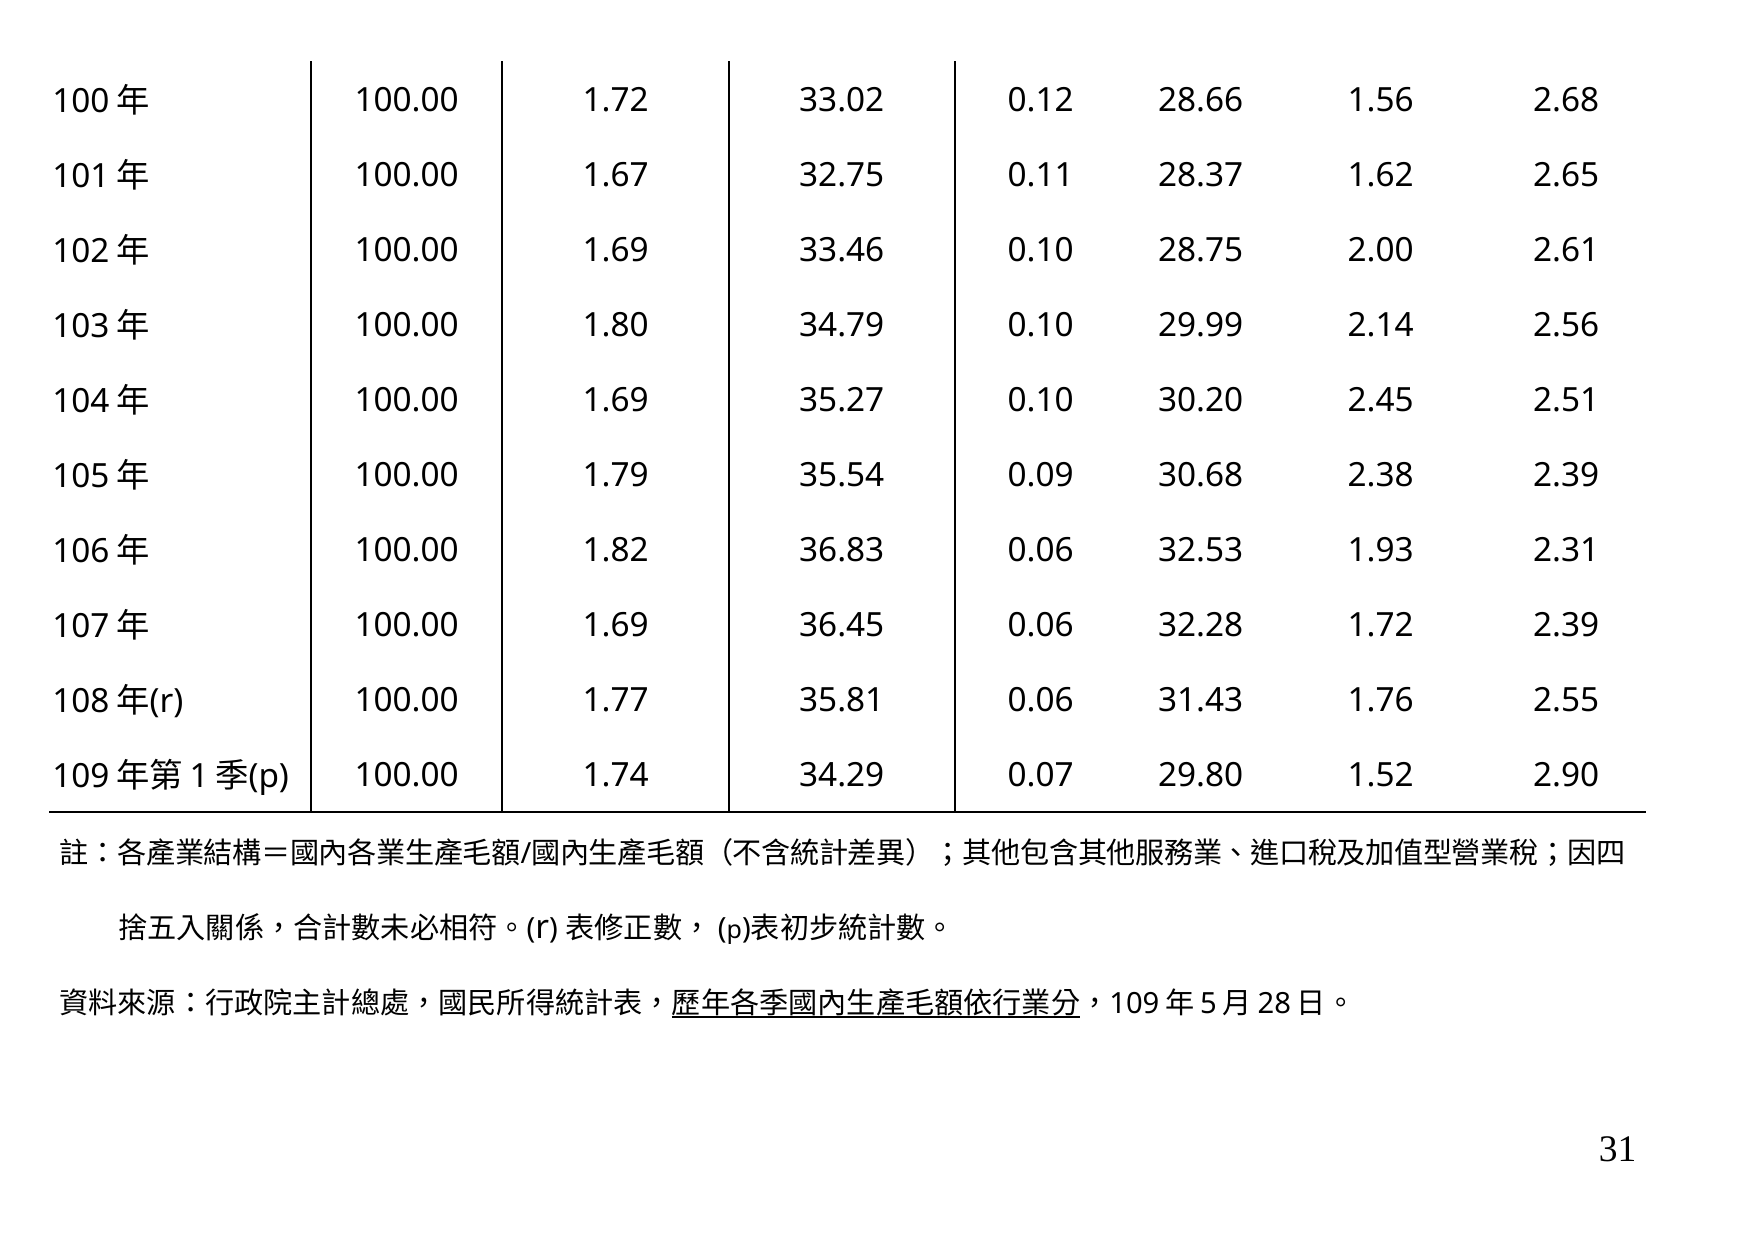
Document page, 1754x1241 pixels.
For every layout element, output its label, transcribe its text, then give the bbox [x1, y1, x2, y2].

table_cell 100.00 [312, 436, 501, 511]
table_cell 100.00 [312, 136, 501, 211]
table_cell 100.00 [312, 586, 501, 661]
text 註：各產業結構＝國內各業生產毛額/國內生產毛額（不含統計差異）；其他包含其他服務業、進口稅及加值型營業稅；因四捨五入關係，合計數未必相符。(r) 表修正數， (p)表初步統計數。 [59, 813, 1636, 963]
table_cell 103年 [49, 286, 310, 361]
table_cell 0.10 [956, 211, 1126, 286]
table_cell 36.83 [730, 511, 954, 586]
table_cell 1.76 [1275, 661, 1486, 736]
table_cell 107年 [49, 586, 310, 661]
table_cell 2.61 [1486, 211, 1646, 286]
table_cell 2.39 [1486, 436, 1646, 511]
table_cell 33.46 [730, 211, 954, 286]
table_cell 35.81 [730, 661, 954, 736]
table_cell 34.79 [730, 286, 954, 361]
table_cell 108年(r) [49, 661, 310, 736]
table_cell 1.69 [503, 211, 728, 286]
table_cell 1.80 [503, 286, 728, 361]
table_cell 0.09 [956, 436, 1126, 511]
table_cell 0.06 [956, 511, 1126, 586]
table_cell 0.10 [956, 361, 1126, 436]
table_cell 100.00 [312, 361, 501, 436]
text 資料來源：行政院主計總處，國民所得統計表，歷年各季國內生產毛額依行業分，109年5月28日。 [59, 963, 1636, 1038]
table_cell 30.20 [1126, 361, 1274, 436]
table_cell 100.00 [312, 211, 501, 286]
table_cell 0.11 [956, 136, 1126, 211]
table_cell 2.55 [1486, 661, 1646, 736]
table_cell 28.75 [1126, 211, 1274, 286]
table_cell 0.06 [956, 586, 1126, 661]
table_cell 1.72 [1275, 586, 1486, 661]
table_cell 36.45 [730, 586, 954, 661]
table_cell 101年 [49, 136, 310, 211]
table_cell 102年 [49, 211, 310, 286]
table_cell 35.27 [730, 361, 954, 436]
table_cell 2.45 [1275, 361, 1486, 436]
table_cell 0.12 [956, 61, 1126, 136]
table_cell 30.68 [1126, 436, 1274, 511]
table_cell 28.37 [1126, 136, 1274, 211]
table_cell 2.68 [1486, 61, 1646, 136]
table_cell 1.93 [1275, 511, 1486, 586]
table_cell 28.66 [1126, 61, 1274, 136]
table_cell 29.80 [1126, 736, 1274, 811]
table_cell 2.65 [1486, 136, 1646, 211]
table_cell 100.00 [312, 286, 501, 361]
table_cell 105年 [49, 436, 310, 511]
table_cell 2.14 [1275, 286, 1486, 361]
table_cell 2.51 [1486, 361, 1646, 436]
table_cell 0.07 [956, 736, 1126, 811]
table_cell 1.52 [1275, 736, 1486, 811]
table_cell 2.31 [1486, 511, 1646, 586]
table_cell 1.69 [503, 586, 728, 661]
table_cell 0.10 [956, 286, 1126, 361]
table_cell 2.90 [1486, 736, 1646, 811]
table_cell 100.00 [312, 61, 501, 136]
table_cell 32.53 [1126, 511, 1274, 586]
table_cell 32.28 [1126, 586, 1274, 661]
table_cell 106年 [49, 511, 310, 586]
table_cell 100.00 [312, 511, 501, 586]
table_cell 34.29 [730, 736, 954, 811]
table_cell 1.77 [503, 661, 728, 736]
table_cell 1.74 [503, 736, 728, 811]
table_cell 0.06 [956, 661, 1126, 736]
table_cell 104年 [49, 361, 310, 436]
table_cell 1.67 [503, 136, 728, 211]
table_cell 1.62 [1275, 136, 1486, 211]
table_cell 33.02 [730, 61, 954, 136]
table_cell 1.72 [503, 61, 728, 136]
table_cell 1.82 [503, 511, 728, 586]
table_cell 31.43 [1126, 661, 1274, 736]
table_cell 2.39 [1486, 586, 1646, 661]
table_cell 100.00 [312, 736, 501, 811]
table_cell 2.38 [1275, 436, 1486, 511]
table_cell 1.69 [503, 361, 728, 436]
table_cell 2.00 [1275, 211, 1486, 286]
table_cell 100年 [49, 61, 310, 136]
table_cell 32.75 [730, 136, 954, 211]
table_cell 100.00 [312, 661, 501, 736]
table_cell 35.54 [730, 436, 954, 511]
table_cell 29.99 [1126, 286, 1274, 361]
table_cell 2.56 [1486, 286, 1646, 361]
table_cell 1.56 [1275, 61, 1486, 136]
table_cell 109年第1季(p) [49, 736, 310, 811]
table_cell 1.79 [503, 436, 728, 511]
